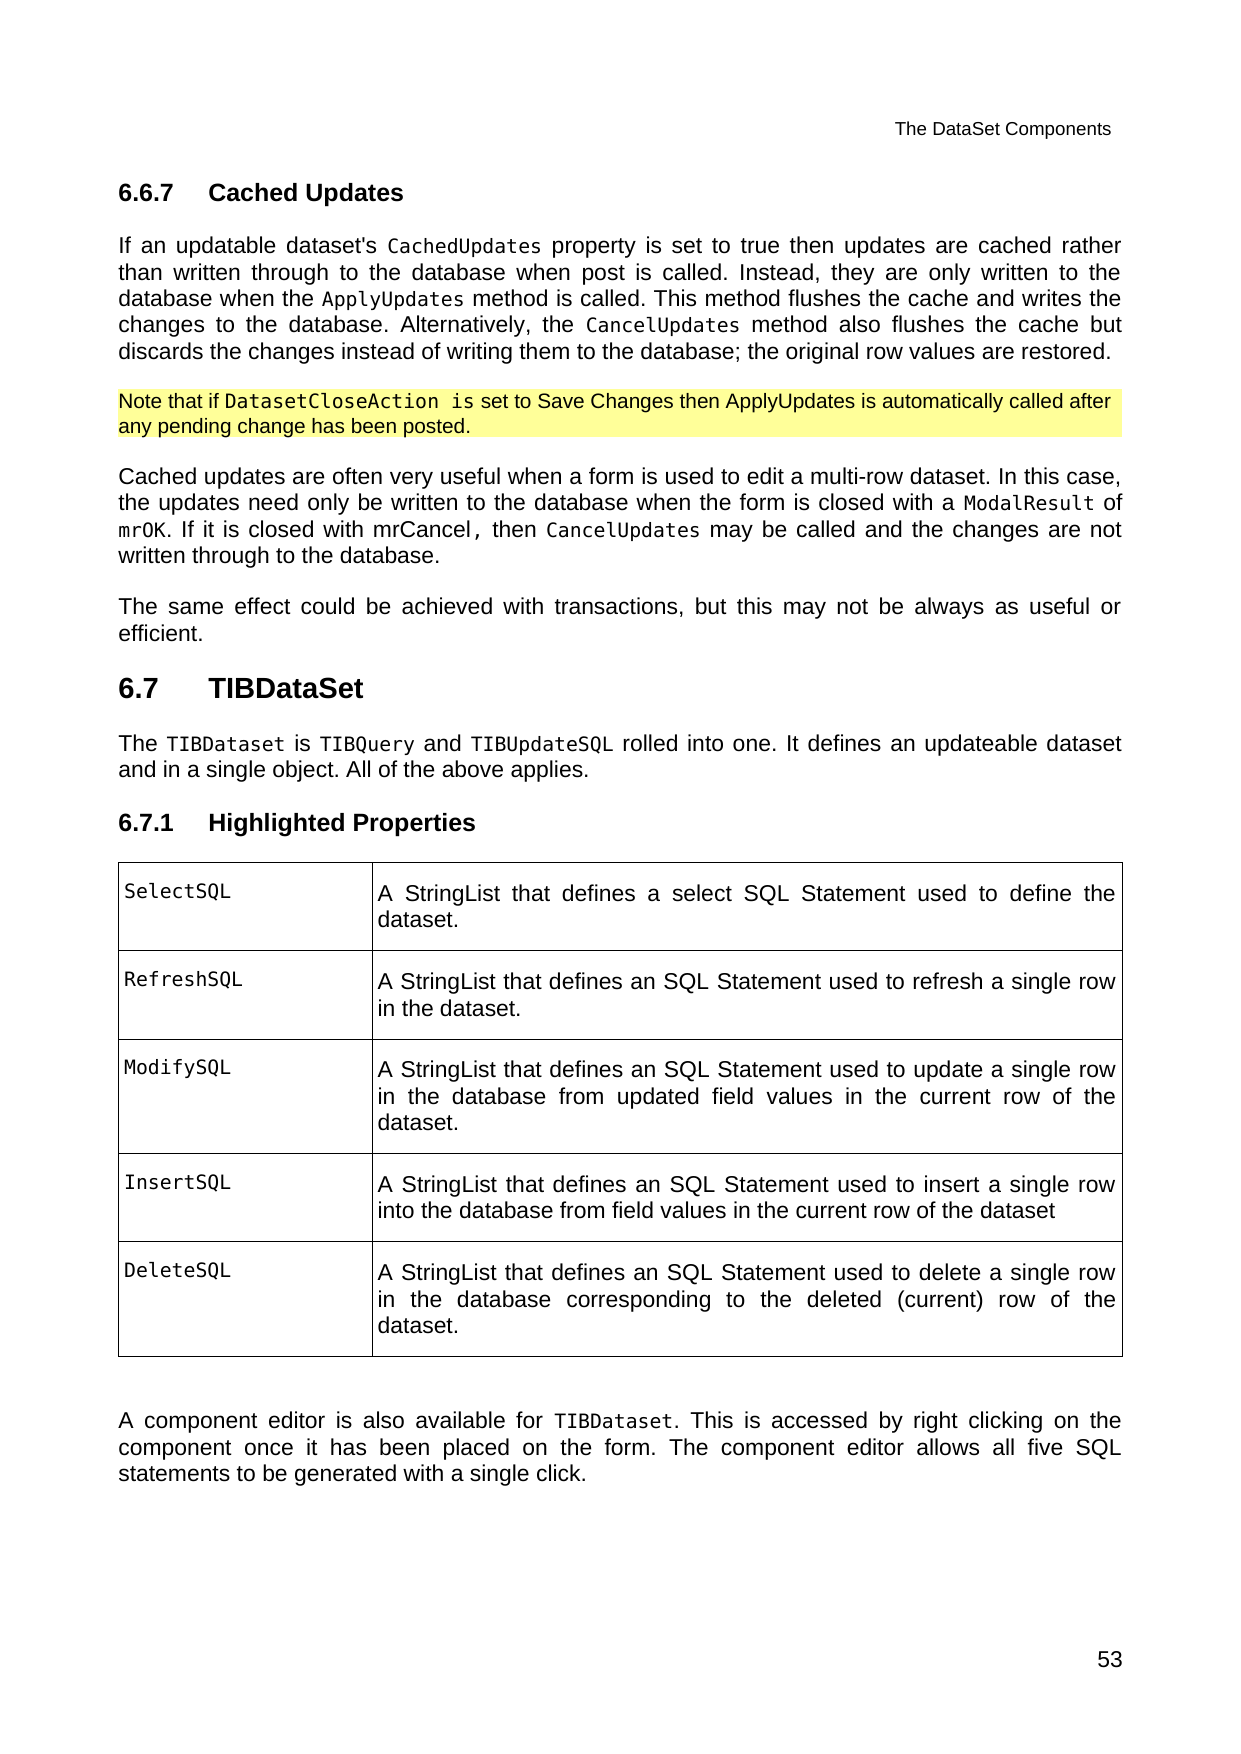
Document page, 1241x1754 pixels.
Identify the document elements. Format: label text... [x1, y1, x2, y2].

table_cell A StringList that defines an SQL Statement used to refresh a single row in the dataset. [373, 951, 1122, 1038]
text Cached updates are often very useful when a form is used to edit a multi-row dataset. In this case, the updates need only be written to the database when the form is closed with a ModalResult of mrOK. If it is closed with mrCancel, then CancelUpdates may be called and the changes are not written through to the database. [118, 463, 1122, 568]
text If an updatable dataset's CachedUpdates property is set to true then updates are cached rather than written through to the database when post is called. Instead, they are only written to the database when the ApplyUpdates method is called. This method flushes the cache and writes the changes to the database. Alternatively, the CancelUpdates method also flushes the cache but discards the changes instead of writing them to the database; the original row values are restored. [118, 232, 1122, 364]
subtitle Highlighted Properties [118, 808, 1122, 837]
text The same effect could be achieved with transactions, but this may not be always as useful or efficient. [118, 593, 1122, 646]
table_cell ModifySQL [119, 1040, 372, 1153]
table_cell A StringList that defines an SQL Statement used to delete a single row in the database corresponding to the deleted (current) row of the dataset. [373, 1242, 1122, 1356]
table_cell DeleteSQL [119, 1242, 372, 1356]
subtitle TIBDataSet [118, 671, 1122, 704]
table_header A StringList that defines a select SQL Statement used to define the dataset. [373, 863, 1122, 950]
table_cell RefreshSQL [119, 951, 372, 1038]
table_cell InsertSQL [119, 1154, 372, 1241]
table_header SelectSQL [119, 863, 372, 950]
table_cell A StringList that defines an SQL Statement used to insert a single row into the database from field values in the current row of the dataset [373, 1154, 1122, 1241]
subtitle Cached Updates [118, 178, 1122, 207]
text The TIBDataset is TIBQuery and TIBUpdateSQL rolled into one. It defines an updateable dataset and in a single object. All of the above applies. [118, 730, 1122, 783]
text A component editor is also available for TIBDataset. This is accessed by right clicking on the component once it has been placed on the form. The component editor allows all five SQL statements to be generated with a single click. [118, 1407, 1122, 1486]
table_cell A StringList that defines an SQL Statement used to update a single row in the database from updated field values in the current row of the dataset. [373, 1040, 1122, 1153]
text Note that if DatasetCloseAction is set to Save Changes then ApplyUpdates is automatically called after any pending change has been posted. [118, 389, 1122, 437]
